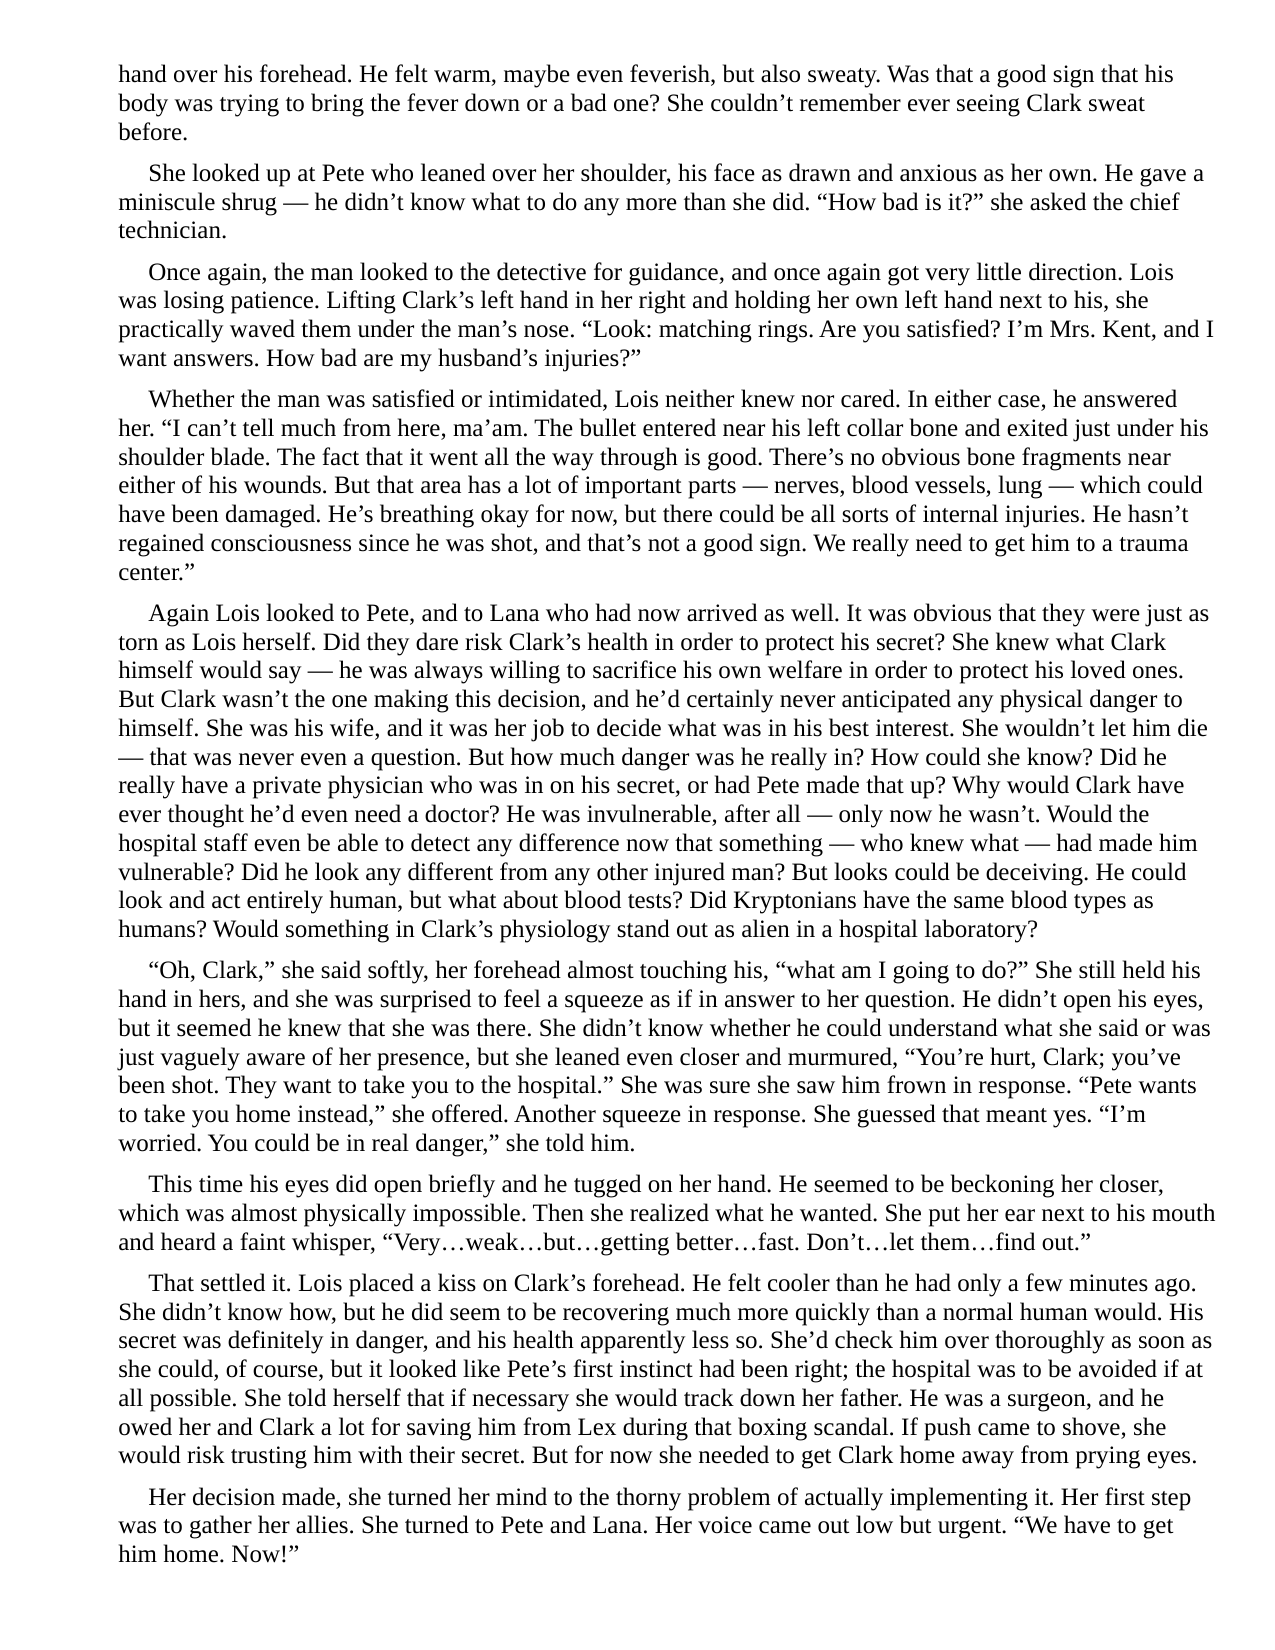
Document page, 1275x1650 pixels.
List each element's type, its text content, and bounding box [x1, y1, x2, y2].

text This time his eyes did open briefly and he tugged on her hand. He seemed to be beckoning her closer, which was almost physically impossible. Then she realized what he wanted. She put her ear next to his mouth and heard a faint whisper, “Very…weak…but…getting better…fast. Don’t…let them…find out.” [118, 1169, 1216, 1255]
text hand over his forehead. He felt warm, maybe even feverish, but also sweaty. Was that a good sign that his body was trying to bring the fever down or a bad one? She couldn’t remember ever seeing Clark sweat before. [118, 59, 1216, 145]
text She looked up at Pete who leaned over her shoulder, his face as drawn and anxious as her own. He gave a miniscule shrug — he didn’t know what to do any more than she did. “How bad is it?” she asked the chief technician. [118, 158, 1216, 244]
text Again Lois looked to Pete, and to Lana who had now arrived as well. It was obvious that they were just as torn as Lois herself. Did they dare risk Clark’s health in order to protect his secret? She knew what Clark himself would say — he was always willing to sacrifice his own welfare in order to protect his loved ones. But Clark wasn’t the one making this decision, and he’d certainly never anticipated any physical danger to himself. She was his wife, and it was her job to decide what was in his best interest. She wouldn’t let him die — that was never even a question. But how much danger was he really in? How could she know? Did he really have a private physician who was in on his secret, or had Pete made that up? Why would Clark have ever thought he’d even need a doctor? He was invulnerable, after all — only now he wasn’t. Would the hospital staff even be able to detect any difference now that something — who knew what — had made him vulnerable? Did he look any different from any other injured man? But looks could be deceiving. He could look and act entirely human, but what about blood tests? Did Kryptonians have the same blood types as humans? Would something in Clark’s physiology stand out as alien in a hospital laboratory? [118, 598, 1216, 943]
text Her decision made, she turned her mind to the thorny problem of actually implementing it. Her first step was to gather her allies. She turned to Pete and Lana. Her voice came out low but urgent. “We have to get him home. Now!” [118, 1482, 1216, 1568]
text Once again, the man looked to the detective for guidance, and once again got very little direction. Lois was losing patience. Lifting Clark’s left hand in her right and holding her own left hand next to his, she practically waved them under the man’s nose. “Look: matching rings. Are you satisfied? I’m Mrs. Kent, and I want answers. How bad are my husband’s injuries?” [118, 257, 1216, 372]
text That settled it. Lois placed a kiss on Clark’s forehead. He felt cooler than he had only a few minutes ago. She didn’t know how, but he did seem to be recovering much more quickly than a normal human would. His secret was definitely in danger, and his health apparently less so. She’d check him over thoroughly as soon as she could, of course, but it looked like Pete’s first instinct had been right; the hospital was to be avoided if at all possible. She told herself that if necessary she would track down her father. He was a surgeon, and he owed her and Clark a lot for saving him from Lex during that boxing scandal. If push came to shove, she would risk trusting him with their secret. But for now she needed to get Clark home away from prying eyes. [118, 1268, 1216, 1469]
text “Oh, Clark,” she said softly, her forehead almost touching his, “what am I going to do?” She still held his hand in hers, and she was surprised to feel a squeeze as if in answer to her question. He didn’t open his eyes, but it seemed he knew that she was there. She didn’t know whether he could understand what she said or was just vaguely aware of her presence, but she leaned even closer and murmured, “You’re hurt, Clark; you’ve been shot. They want to take you to the hospital.” She was sure she saw him frown in response. “Pete wants to take you home instead,” she offered. Another squeeze in response. She guessed that meant yes. “I’m worried. You could be in real danger,” she told him. [118, 955, 1216, 1157]
text Whether the man was satisfied or intimidated, Lois neither knew nor cared. In either case, he answered her. “I can’t tell much from here, ma’am. The bullet entered near his left collar bone and exited just under his shoulder blade. The fact that it went all the way through is good. There’s no obvious bone fragments near either of his wounds. But that area has a lot of important parts — nerves, blood vessels, lung — which could have been damaged. He’s breathing okay for now, but there could be all sorts of internal injuries. He hasn’t regained consciousness since he was shot, and that’s not a good sign. We really need to get him to a trauma center.” [118, 384, 1216, 585]
